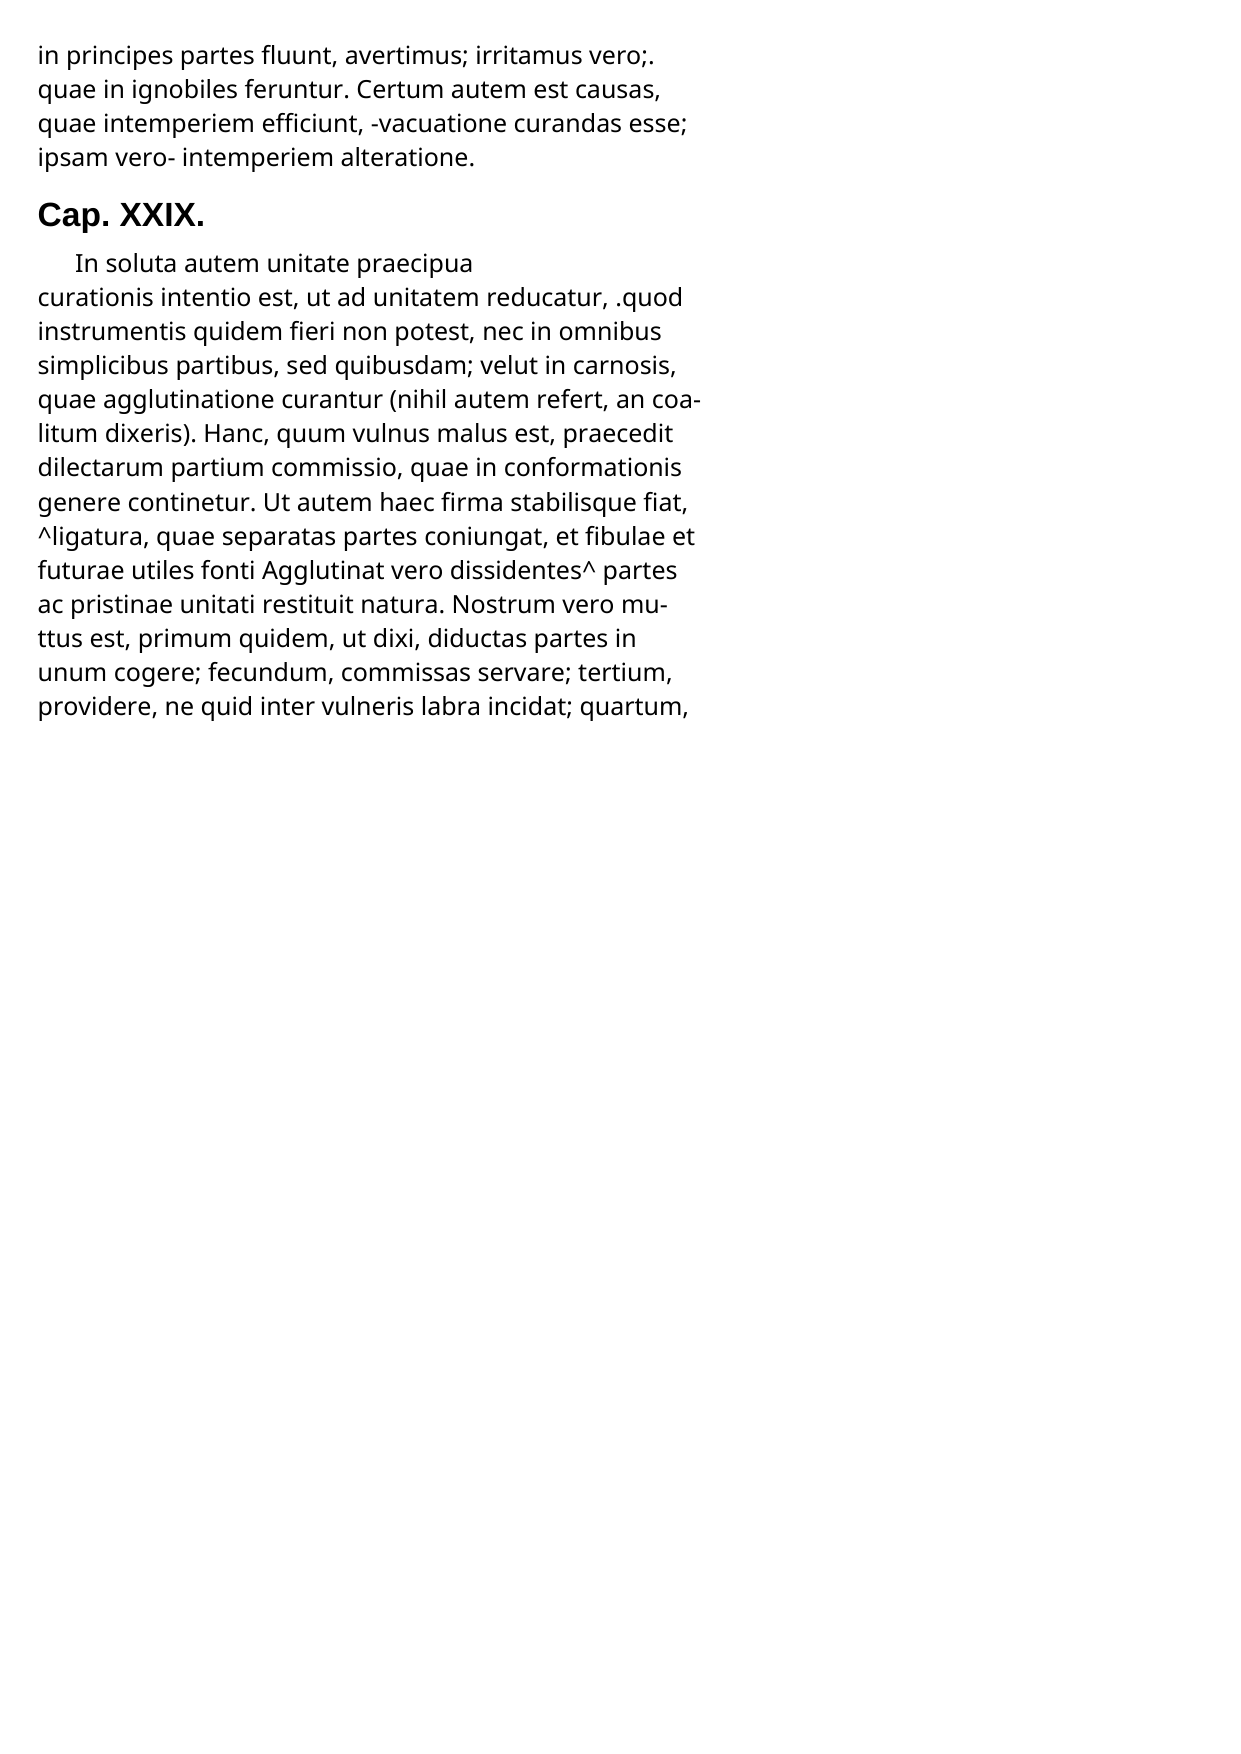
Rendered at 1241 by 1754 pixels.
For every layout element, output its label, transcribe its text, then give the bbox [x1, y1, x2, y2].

text In soluta autem unitate praecipua curationis intentio est, ut ad unitatem reducatur, .quod instrumentis quidem fieri non potest, nec in omnibus simplicibus partibus, sed quibusdam; velut in carnosis, quae agglutinatione curantur (nihil autem refert, an coa- litum dixeris). Hanc, quum vulnus malus est, praecedit dilectarum partium commissio, quae in conformationis genere continetur. Ut autem haec firma stabilisque fiat, ^ligatura, quae separatas partes coniungat, et fibulae et futurae utiles fonti Agglutinat vero dissidentes^ partes ac pristinae unitati restituit natura. Nostrum vero mu- ttus est, primum quidem, ut dixi, diductas partes in unum cogere; fecundum, commissas servare; tertium, providere, ne quid inter vulneris labra incidat; quartum, [37, 246, 1203, 723]
subtitle Cap. XXIX. [37, 194, 1203, 233]
text in principes partes fluunt, avertimus; irritamus vero;. quae in ignobiles feruntur. Certum autem est causas, quae intemperiem efficiunt, -vacuatione curandas esse; ipsam vero- intemperiem alteratione. [37, 37, 1203, 174]
